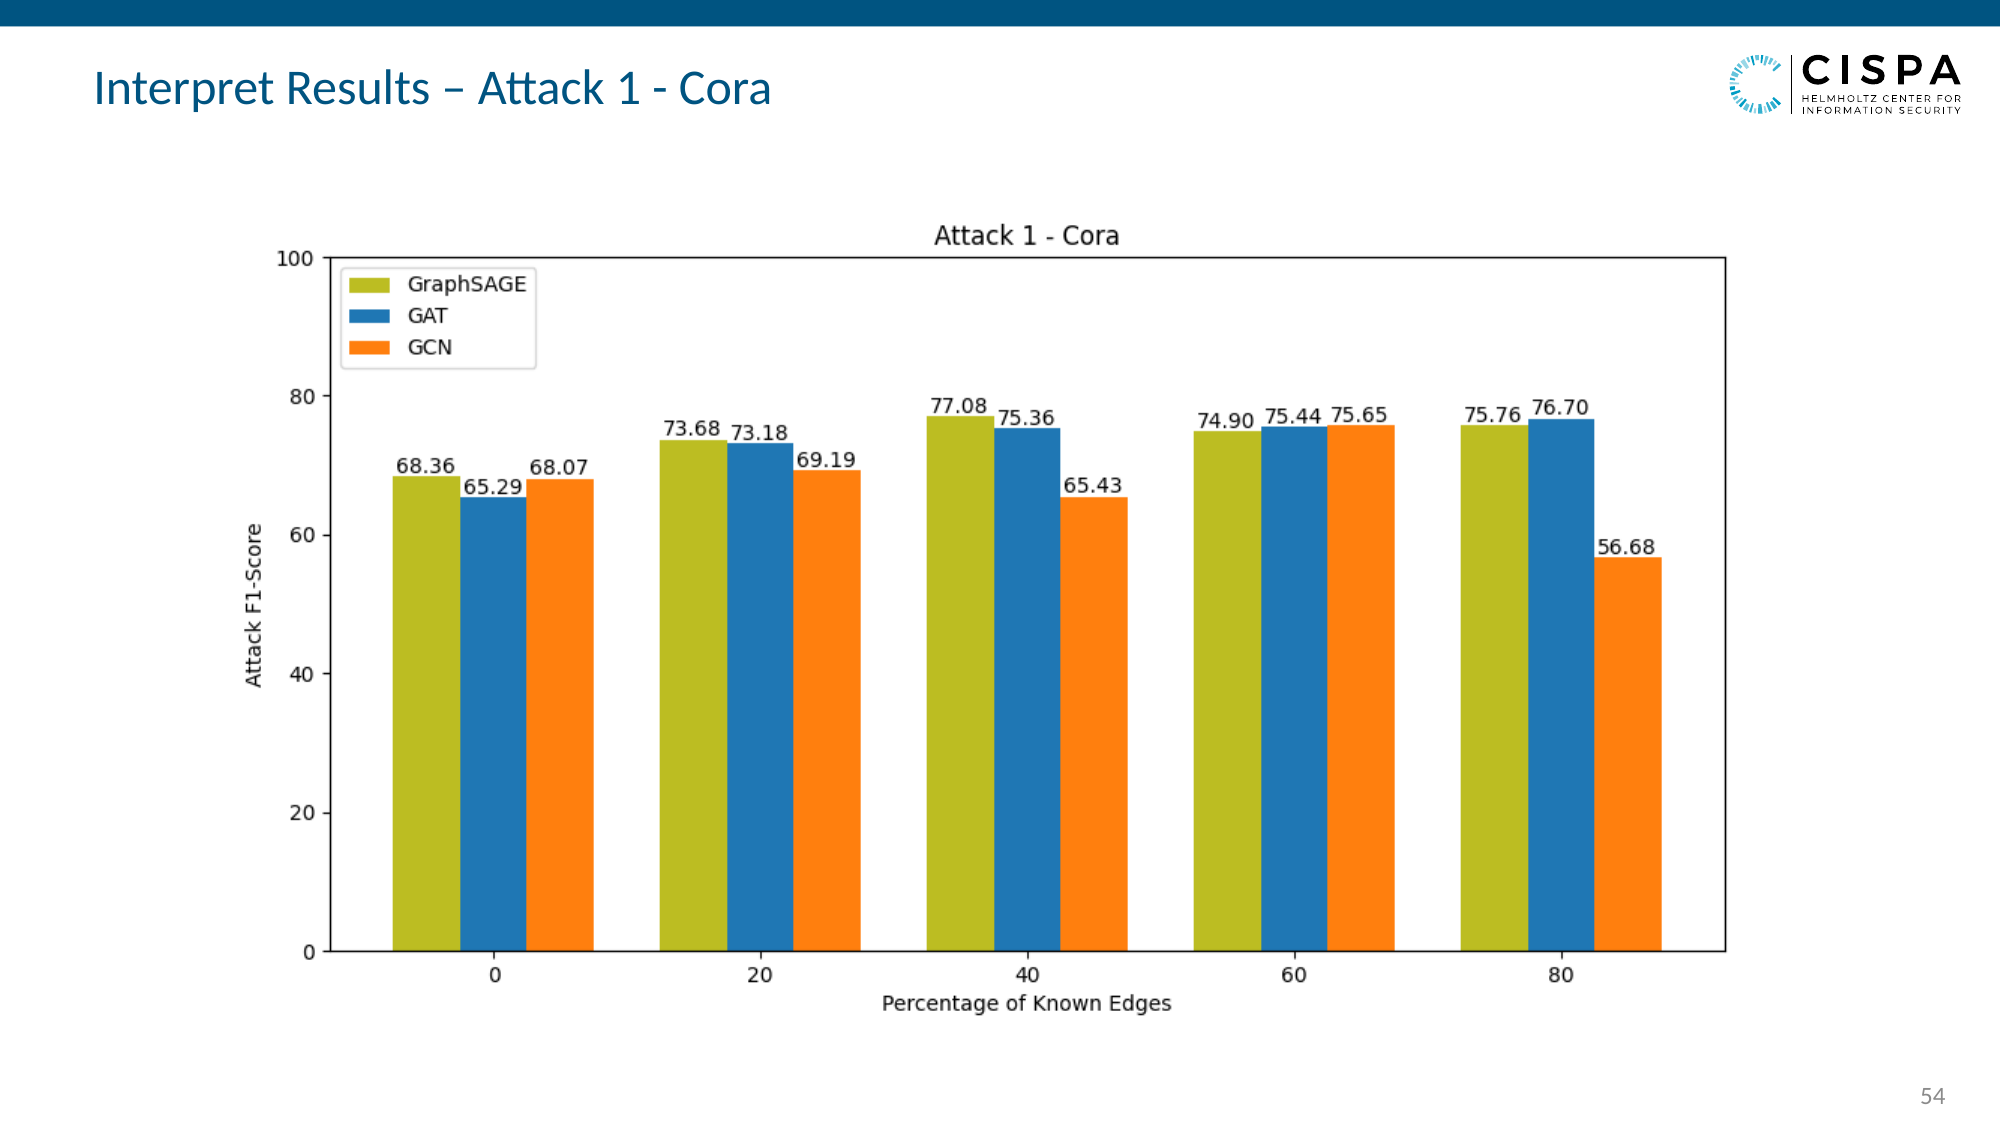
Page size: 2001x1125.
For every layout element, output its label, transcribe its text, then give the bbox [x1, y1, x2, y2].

slide_number [1870, 1065, 1961, 1125]
title Interpret Results – Attack 1 - Cora [78, 38, 1699, 131]
picture [105, 149, 1905, 1050]
